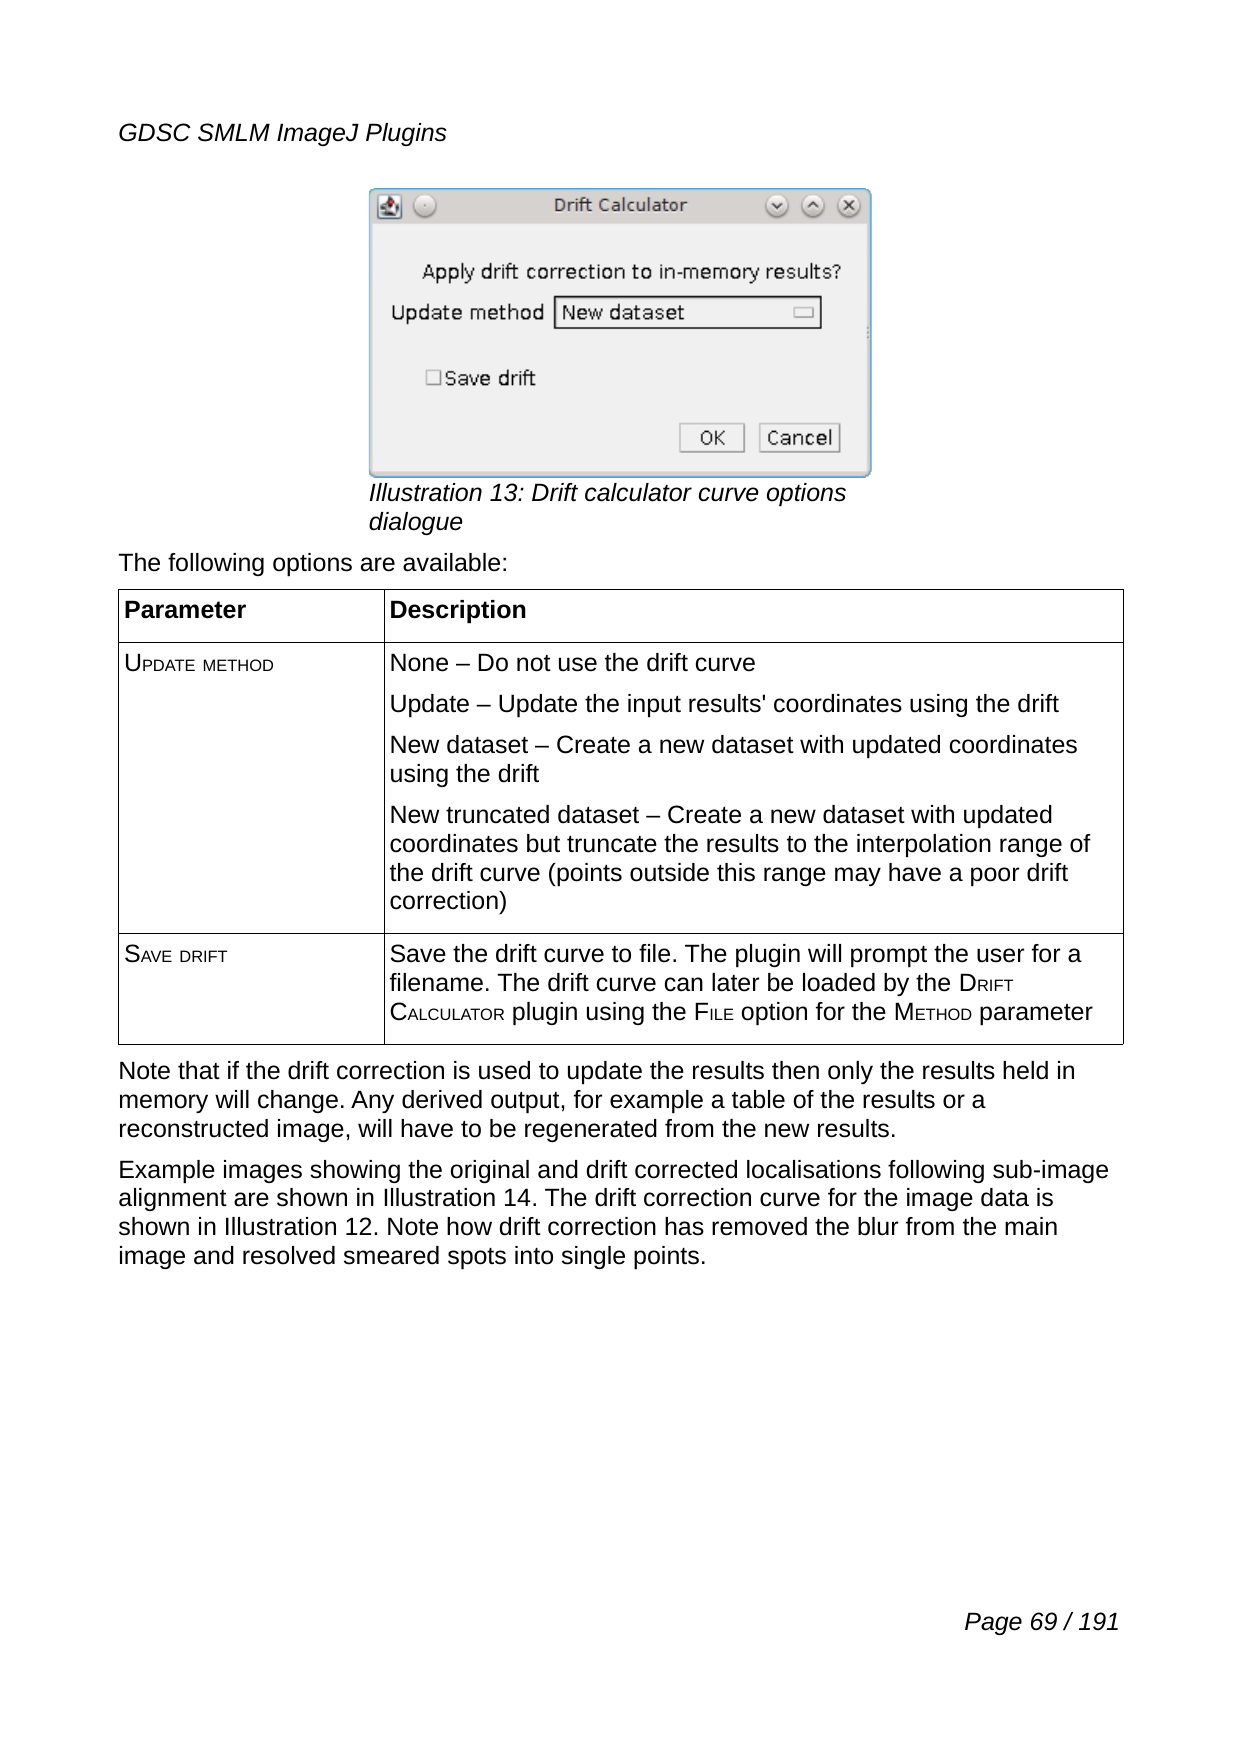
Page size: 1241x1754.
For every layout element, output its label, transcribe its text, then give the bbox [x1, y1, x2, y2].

table_cell Update method [119, 643, 384, 933]
text Example images showing the original and drift corrected localisations following sub-image alignment are shown in Illustration 14. The drift correction curve for the image data is shown in Illustration 12. Note how drift correction has removed the blur from the main image and resolved smeared spots into single points. [118, 1155, 1122, 1270]
text Note that if the drift correction is used to update the results then only the results held in memory will change. Any derived output, for example a table of the results or a reconstructed image, will have to be regenerated from the new results. [118, 1056, 1122, 1142]
text Illustration 13: Drift calculator curve options dialogue [369, 478, 872, 535]
table_cell Save drift [119, 934, 384, 1043]
picture [368, 188, 872, 478]
table_cell Save the drift curve to file. The plugin will prompt the user for a filename. The drift curve can later be loaded by the Drift Calculator plugin using the File option for the Method parameter [385, 934, 1123, 1043]
table_header Parameter [119, 590, 384, 642]
text The following options are available: [118, 548, 1122, 576]
table_header Description [385, 590, 1123, 642]
table_cell None – Do not use the drift curve Update – Update the input results' coordinates using the drift New dataset – Create a new dataset with updated coordinates using the drift New truncated dataset – Create a new dataset with updated coordinates but truncate the results to the interpolation range of the drift curve (points outside this range may have a poor drift correction) [385, 643, 1123, 933]
